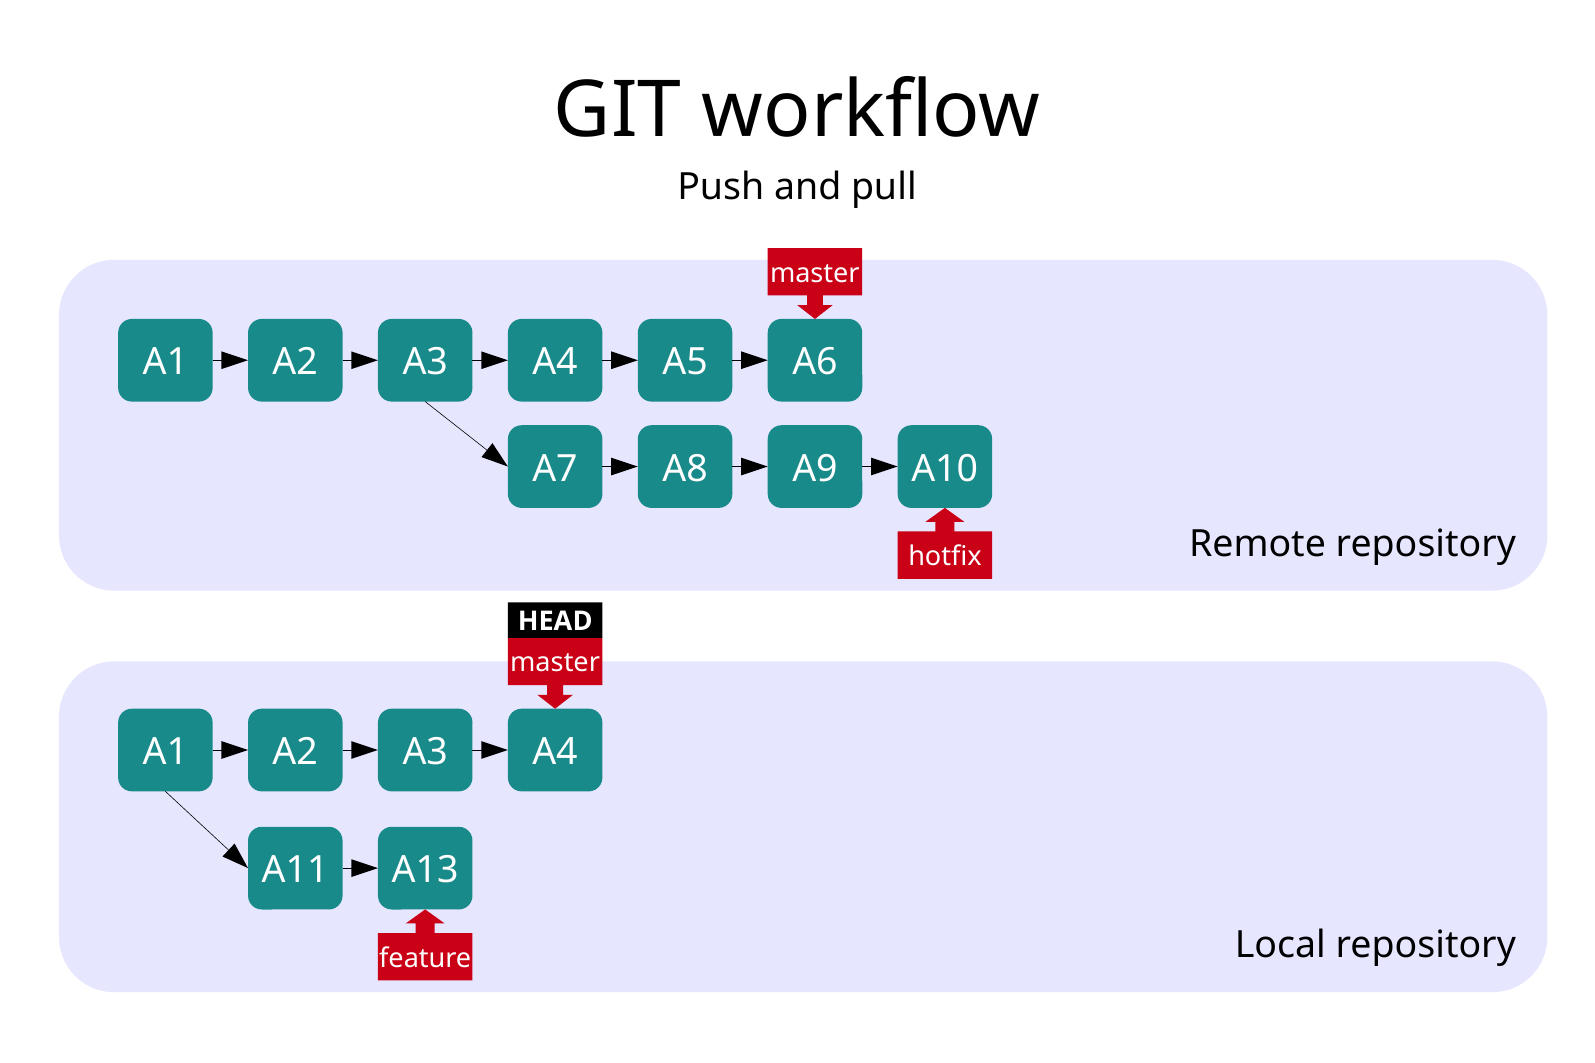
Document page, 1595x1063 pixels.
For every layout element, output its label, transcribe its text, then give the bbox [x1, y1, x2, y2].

text_box Local repository [59, 661, 1548, 993]
text_box A13 [377, 826, 473, 910]
text_box A8 [637, 425, 733, 508]
text_box A11 [248, 826, 343, 910]
text_box A1 [118, 708, 213, 792]
text_box A1 [118, 318, 213, 402]
text_box A3 [377, 318, 473, 402]
text_box A6 [767, 318, 863, 402]
text_box A4 [507, 708, 603, 792]
text_box A5 [637, 318, 733, 402]
text_box A9 [767, 425, 863, 508]
text_box master [767, 248, 863, 319]
text_box HEAD [507, 602, 603, 638]
text_box A2 [248, 318, 343, 402]
text_box A4 [507, 318, 603, 402]
text_box A2 [248, 708, 343, 792]
text_box master [507, 638, 603, 709]
title GIT workflow Push and pull [79, 42, 1515, 220]
text_box feature [377, 909, 473, 981]
text_box A7 [507, 425, 603, 508]
text_box A10 [897, 425, 993, 508]
text_box hotfix [897, 507, 993, 579]
text_box Remote repository [59, 259, 1548, 591]
text_box A3 [377, 708, 473, 792]
